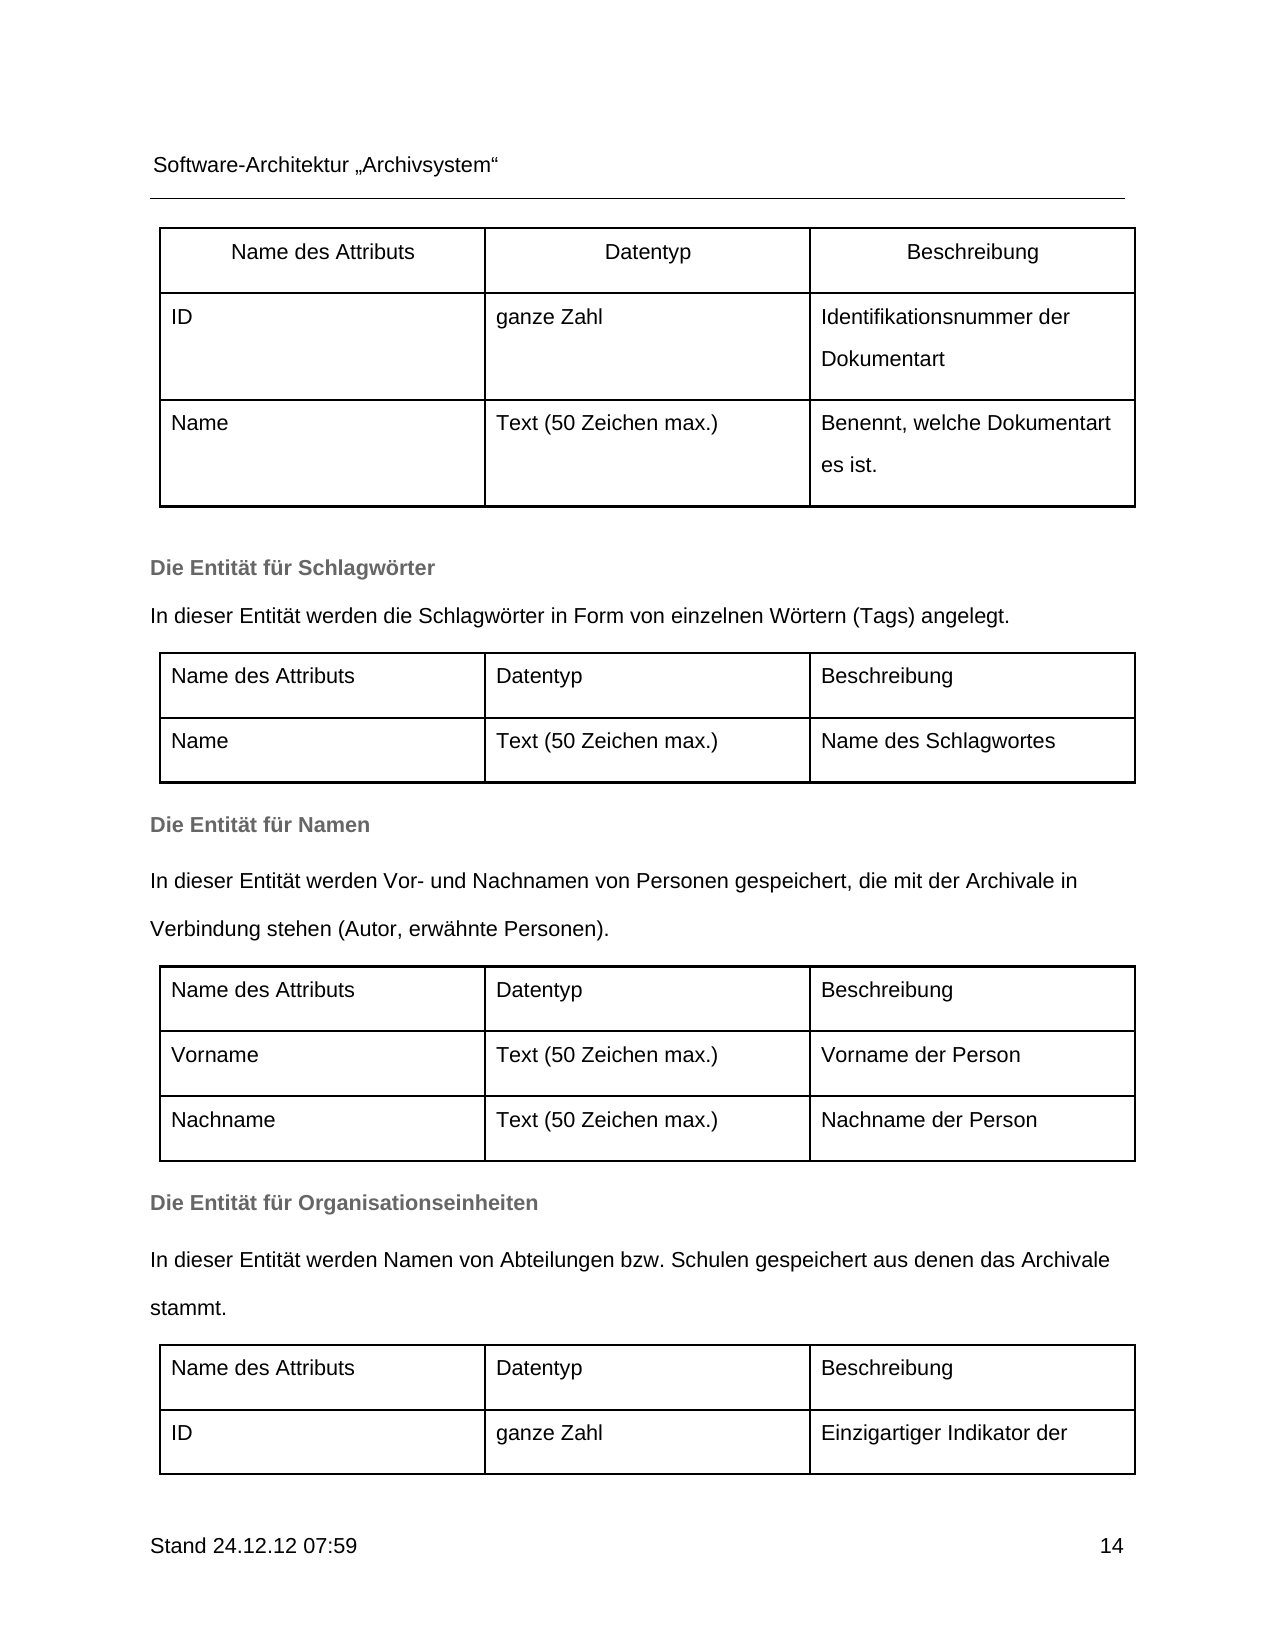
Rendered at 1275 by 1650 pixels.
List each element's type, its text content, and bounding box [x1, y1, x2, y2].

table_header Beschreibung [811, 654, 1134, 717]
subtitle Die Entität für Namen [150, 813, 1125, 854]
table_header Name des Attributs [161, 229, 484, 292]
table_cell Nachname der Person [811, 1097, 1134, 1160]
table_cell ganze Zahl [486, 1411, 809, 1473]
table_cell Identifikationsnummer der Dokumentart [811, 294, 1134, 399]
table_cell Vorname der Person [811, 1032, 1134, 1095]
table_cell Text (50 Zeichen max.) [486, 1097, 809, 1160]
text In dieser Entität werden die Schlagwörter in Form von einzelnen Wörtern (Tags) angelegt. [150, 604, 1125, 646]
table_header Name des Attributs [161, 654, 484, 717]
table_header Name des Attributs [161, 968, 484, 1030]
table_cell Einzigartiger Indikator der [811, 1411, 1134, 1473]
table_header Datentyp [486, 1346, 809, 1408]
table_cell Name [161, 719, 484, 781]
table_cell Vorname [161, 1032, 484, 1095]
table_cell ID [161, 1411, 484, 1473]
table_cell Name des Schlagwortes [811, 719, 1134, 781]
table_cell Name [161, 401, 484, 505]
table_cell Benennt, welche Dokumentart es ist. [811, 401, 1134, 505]
table_header Datentyp [486, 968, 809, 1030]
table_cell Text (50 Zeichen max.) [486, 401, 809, 505]
table_cell ganze Zahl [486, 294, 809, 399]
table_header Name des Attributs [161, 1346, 484, 1408]
table_cell ID [161, 294, 484, 399]
table_header Beschreibung [811, 1346, 1134, 1408]
table_cell Text (50 Zeichen max.) [486, 1032, 809, 1095]
table_header Datentyp [486, 654, 809, 717]
table_cell Nachname [161, 1097, 484, 1160]
text In dieser Entität werden Namen von Abteilungen bzw. Schulen gespeichert aus denen das Archivale stammt. [150, 1247, 1125, 1337]
subtitle Die Entität für Schlagwörter [150, 556, 1125, 597]
table_header Beschreibung [811, 968, 1134, 1030]
text In dieser Entität werden Vor- und Nachnamen von Personen gespeichert, die mit der Archivale in Verbindung stehen (Autor, erwähnte Personen). [150, 869, 1125, 959]
table_header Beschreibung [811, 229, 1134, 292]
table_cell Text (50 Zeichen max.) [486, 719, 809, 781]
table_header Datentyp [486, 229, 809, 292]
subtitle Die Entität für Organisationseinheiten [150, 1191, 1125, 1233]
